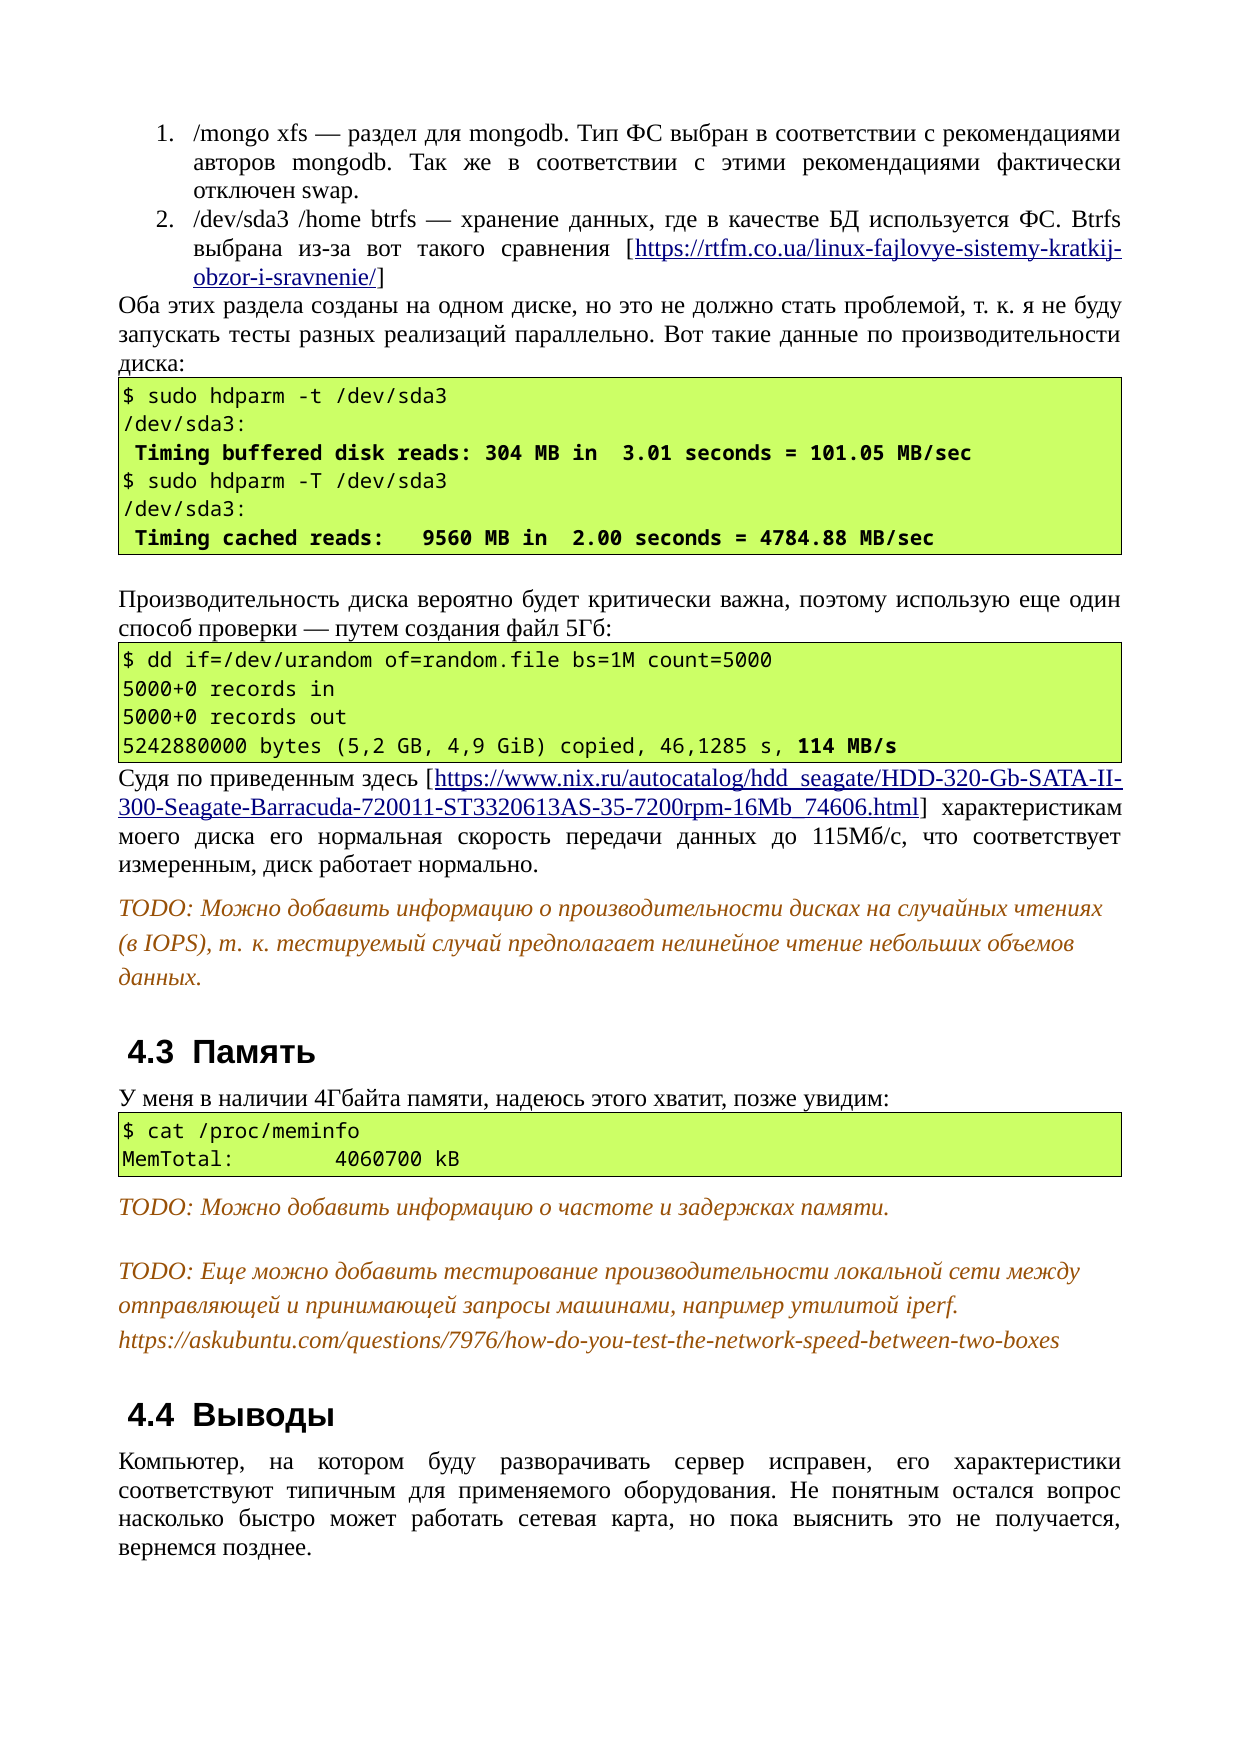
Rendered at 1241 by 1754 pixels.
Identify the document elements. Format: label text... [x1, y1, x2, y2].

text У меня в наличии 4Гбайта памяти, надеюсь этого хватит, позже увидим: [118, 1083, 1122, 1112]
subtitle Память [118, 1032, 1122, 1071]
text Timing cached reads: 9560 MB in 2.00 seconds = 4784.88 MB/sec [119, 519, 1121, 554]
text $ sudo hdparm -T /dev/sda3 [119, 462, 1121, 491]
text Компьютер, на котором буду разворачивать сервер исправен, его характеристики соответствуют типичным для применяемого оборудования. Не понятным остался вопрос насколько быстро может работать сетевая карта, но пока выяснить это не получается, вернемся позднее. [118, 1446, 1122, 1561]
list /mongo xfs — раздел для mongodb. Тип ФС выбран в соответствии с рекомендациями авторов mongodb. Так же в соответствии с этими рекомендациями фактически отключен swap. [156, 118, 1122, 204]
list /dev/sda3 /home btrfs — хранение данных, где в качестве БД используется ФС. Btrfs выбрана из-за вот такого сравнения [https://rtfm.co.ua/linux-fajlovye-sistemy-kratkij-obzor-i-sravnenie/] [156, 204, 1122, 291]
text $ sudo hdparm -t /dev/sda3 [119, 378, 1121, 405]
text 5000+0 records in [119, 670, 1121, 698]
text /dev/sda3: [119, 491, 1121, 519]
text $ cat /proc/meminfo [119, 1113, 1121, 1141]
text TODO: Можно добавить информацию о частоте и задержках памяти. [118, 1192, 1122, 1220]
text MemTotal: 4060700 kB [119, 1141, 1121, 1176]
text /dev/sda3: [119, 405, 1121, 434]
subtitle Выводы [118, 1395, 1122, 1433]
text 5242880000 bytes (5,2 GB, 4,9 GiB) copied, 46,1285 s, 114 MB/s [119, 727, 1121, 762]
text Timing buffered disk reads: 304 MB in 3.01 seconds = 101.05 MB/sec [119, 434, 1121, 462]
text 5000+0 records out [119, 698, 1121, 727]
text $ dd if=/dev/urandom of=random.file bs=1M count=5000 [119, 643, 1121, 670]
text Судя по приведенным здесь [https://www.nix.ru/autocatalog/hdd_seagate/HDD-320-Gb-SATA-II-300-Seagate-Barracuda-720011-ST3320613AS-35-7200rpm-16Mb_74606.html] характеристикам моего диска его нормальная скорость передачи данных до 115Мб/с, что соответствует измеренным, диск работает нормально. [118, 763, 1122, 878]
text Оба этих раздела созданы на одном диске, но это не должно стать проблемой, т. к. я не буду запускать тесты разных реализаций параллельно. Вот такие данные по производительности диска: [118, 291, 1122, 377]
text Производительность диска вероятно будет критически важна, поэтому использую еще один способ проверки — путем создания файл 5Гб: [118, 584, 1122, 642]
text TODO: Еще можно добавить тестирование производительности локальной сети между отправляющей и принимающей запросы машинами, например утилитой iperf. https://askubuntu.com/questions/7976/how-do-you-test-the-network-speed-between-two-boxes [118, 1256, 1122, 1353]
text TODO: Можно добавить информацию о производительности дисках на случайных чтениях (в IOPS), т. к. тестируемый случай предполагает нелинейное чтение небольших объемов данных. [118, 893, 1122, 991]
